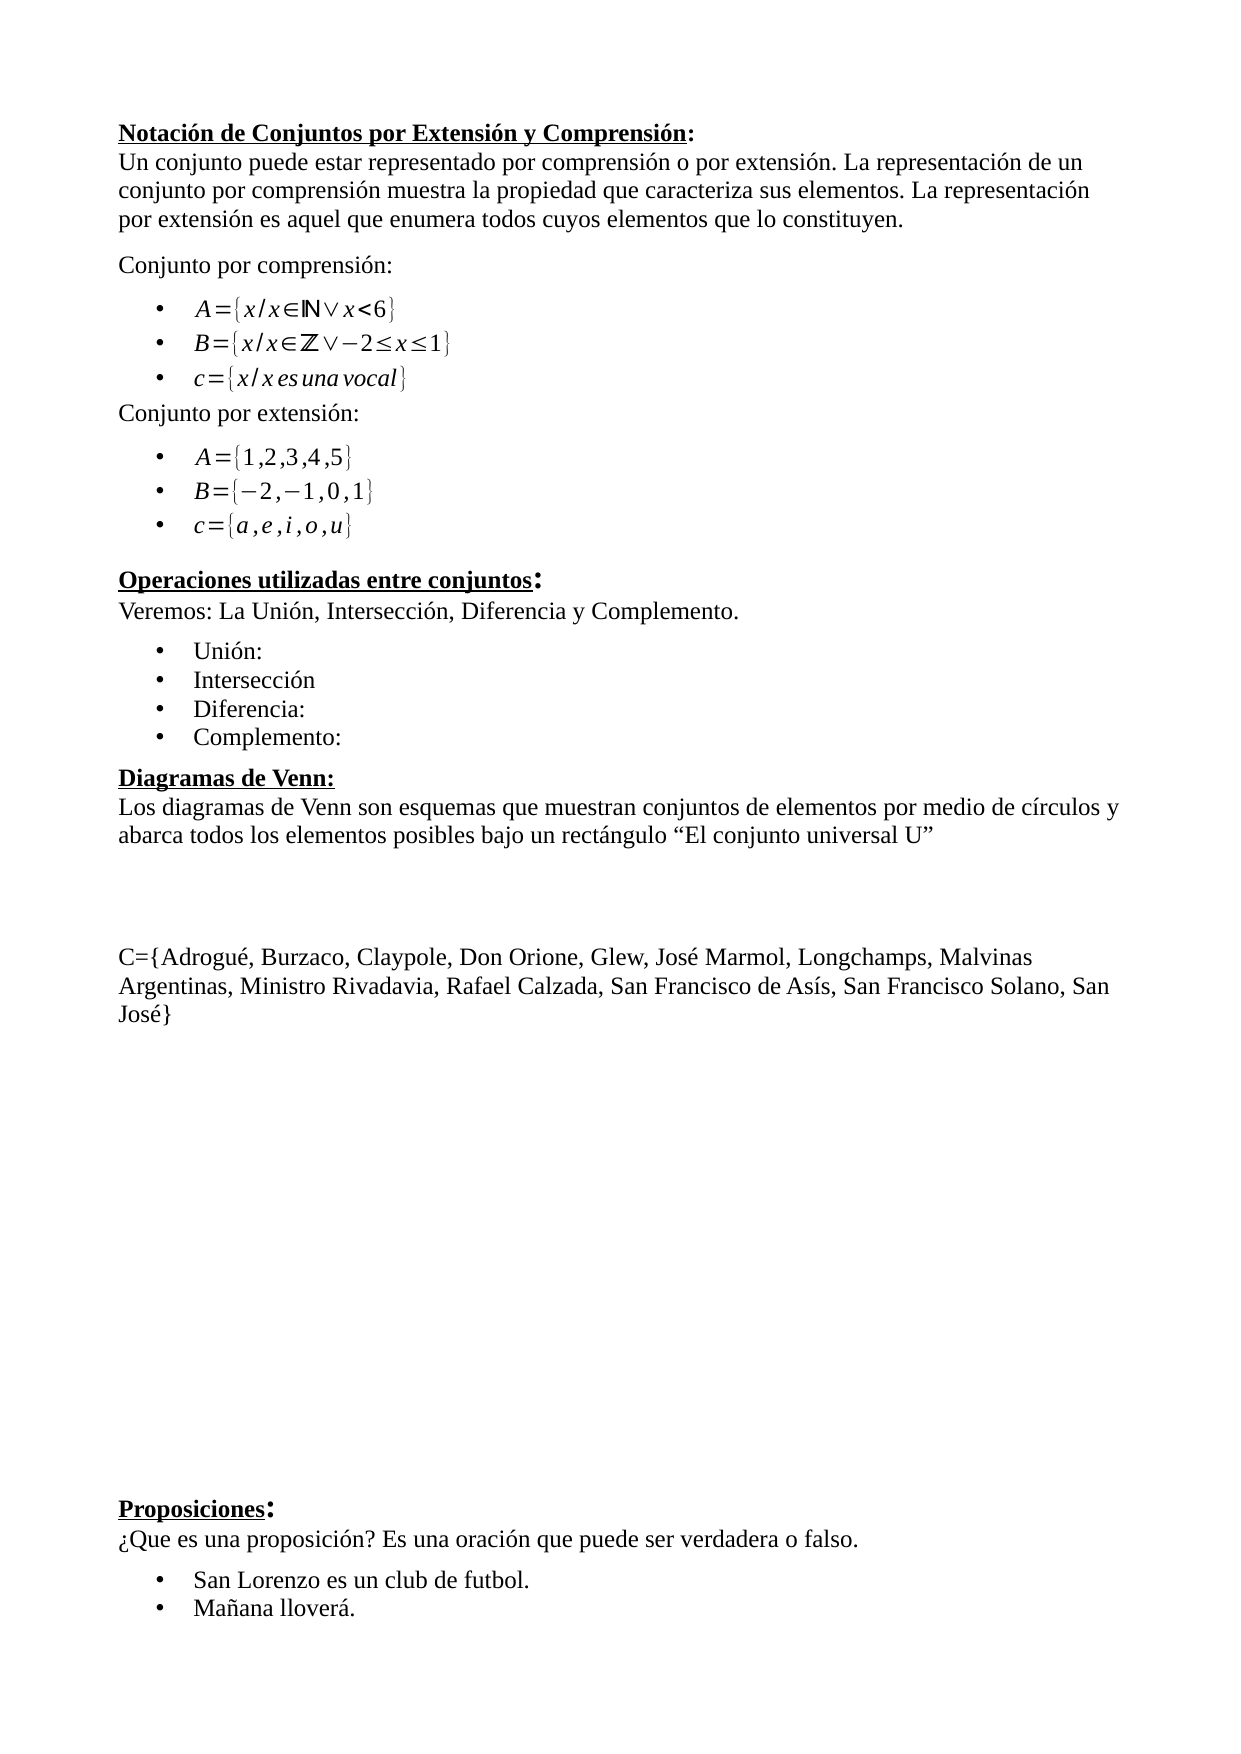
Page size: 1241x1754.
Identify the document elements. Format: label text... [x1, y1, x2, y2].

text C={Adrogué, Burzaco, Claypole, Don Orione, Glew, José Marmol, Longchamps, Malvinas Argentinas, Ministro Rivadavia, Rafael Calzada, San Francisco de Asís, San Francisco Solano, San José} [118, 942, 1122, 1028]
text ¿Que es una proposición? Es una oración que puede ser verdadera o falso. [118, 1524, 1122, 1553]
subtitle Proposiciones: [118, 1486, 1122, 1524]
subtitle Diagramas de Venn: [118, 763, 1122, 792]
subtitle Operaciones utilizadas entre conjuntos: [118, 557, 1122, 596]
list Intersección [156, 665, 1122, 694]
list Mañana lloverá. [156, 1593, 1122, 1622]
text Conjunto por comprensión: [118, 250, 1122, 278]
list San Lorenzo es un club de futbol. [156, 1565, 1122, 1593]
text Veremos: La Unión, Intersección, Diferencia y Complemento. [118, 596, 1122, 624]
text Conjunto por extensión: [118, 398, 1122, 426]
list Unión: [156, 636, 1122, 665]
list Complemento: [156, 722, 1122, 751]
list Diferencia: [156, 694, 1122, 722]
text Un conjunto puede estar representado por comprensión o por extensión. La representación de un conjunto por comprensión muestra la propiedad que caracteriza sus elementos. La representación por extensión es aquel que enumera todos cuyos elementos que lo constituyen. [118, 147, 1122, 233]
text Los diagramas de Venn son esquemas que muestran conjuntos de elementos por medio de círculos y abarca todos los elementos posibles bajo un rectángulo “El conjunto universal U” [118, 792, 1122, 849]
subtitle Notación de Conjuntos por Extensión y Comprensión: [118, 118, 1122, 147]
